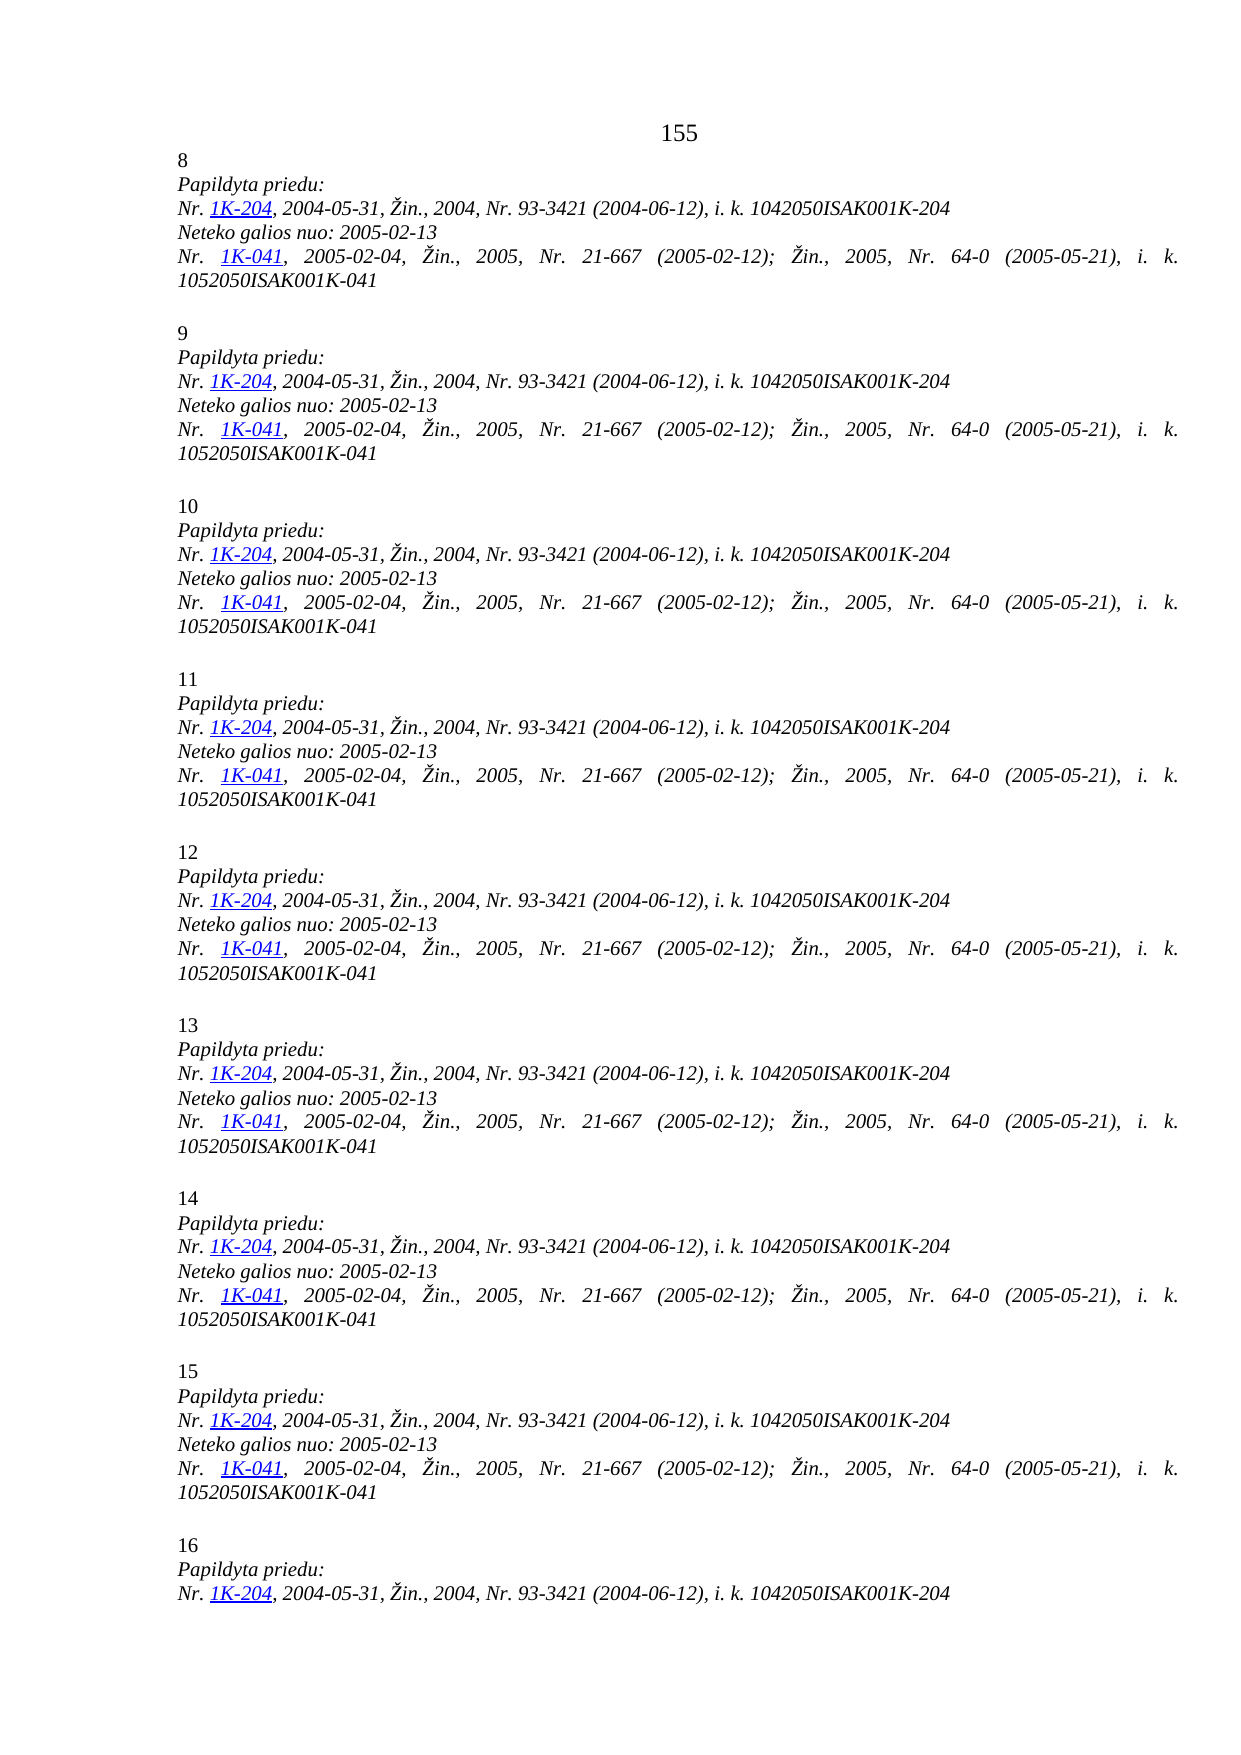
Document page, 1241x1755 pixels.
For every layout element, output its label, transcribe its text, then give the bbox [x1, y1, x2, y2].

text Neteko galios nuo: 2005-02-13 [177, 393, 1181, 417]
text Nr. 1K-041, 2005-02-04, Žin., 2005, Nr. 21-667 (2005-02-12); Žin., 2005, Nr. 64-0 (2005-05-21), i. k. 1052050ISAK001K-041 [177, 244, 1181, 292]
text Neteko galios nuo: 2005-02-13 [177, 1258, 1181, 1283]
text 15 [177, 1359, 1181, 1383]
text 12 [177, 840, 1181, 864]
text Papildyta priedu: [177, 1037, 1181, 1061]
text Neteko galios nuo: 2005-02-13 [177, 566, 1181, 590]
text Nr. 1K-204, 2004-05-31, Žin., 2004, Nr. 93-3421 (2004-06-12), i. k. 1042050ISAK001K-204 [177, 1408, 1181, 1432]
text Nr. 1K-204, 2004-05-31, Žin., 2004, Nr. 93-3421 (2004-06-12), i. k. 1042050ISAK001K-204 [177, 1234, 1181, 1258]
text Nr. 1K-204, 2004-05-31, Žin., 2004, Nr. 93-3421 (2004-06-12), i. k. 1042050ISAK001K-204 [177, 715, 1181, 739]
text Papildyta priedu: [177, 691, 1181, 715]
text Papildyta priedu: [177, 1383, 1181, 1408]
text Nr. 1K-204, 2004-05-31, Žin., 2004, Nr. 93-3421 (2004-06-12), i. k. 1042050ISAK001K-204 [177, 542, 1181, 566]
text Nr. 1K-204, 2004-05-31, Žin., 2004, Nr. 93-3421 (2004-06-12), i. k. 1042050ISAK001K-204 [177, 1061, 1181, 1085]
text Neteko galios nuo: 2005-02-13 [177, 220, 1181, 244]
text Nr. 1K-041, 2005-02-04, Žin., 2005, Nr. 21-667 (2005-02-12); Žin., 2005, Nr. 64-0 (2005-05-21), i. k. 1052050ISAK001K-041 [177, 1456, 1181, 1504]
text Nr. 1K-041, 2005-02-04, Žin., 2005, Nr. 21-667 (2005-02-12); Žin., 2005, Nr. 64-0 (2005-05-21), i. k. 1052050ISAK001K-041 [177, 1283, 1181, 1331]
text Nr. 1K-041, 2005-02-04, Žin., 2005, Nr. 21-667 (2005-02-12); Žin., 2005, Nr. 64-0 (2005-05-21), i. k. 1052050ISAK001K-041 [177, 1109, 1181, 1158]
text Neteko galios nuo: 2005-02-13 [177, 912, 1181, 936]
text 14 [177, 1186, 1181, 1210]
text Papildyta priedu: [177, 1557, 1181, 1581]
text Nr. 1K-041, 2005-02-04, Žin., 2005, Nr. 21-667 (2005-02-12); Žin., 2005, Nr. 64-0 (2005-05-21), i. k. 1052050ISAK001K-041 [177, 763, 1181, 811]
text Papildyta priedu: [177, 518, 1181, 542]
text 16 [177, 1533, 1181, 1557]
text Papildyta priedu: [177, 345, 1181, 369]
text Nr. 1K-204, 2004-05-31, Žin., 2004, Nr. 93-3421 (2004-06-12), i. k. 1042050ISAK001K-204 [177, 369, 1181, 393]
text 10 [177, 494, 1181, 518]
text Nr. 1K-041, 2005-02-04, Žin., 2005, Nr. 21-667 (2005-02-12); Žin., 2005, Nr. 64-0 (2005-05-21), i. k. 1052050ISAK001K-041 [177, 417, 1181, 465]
text Nr. 1K-204, 2004-05-31, Žin., 2004, Nr. 93-3421 (2004-06-12), i. k. 1042050ISAK001K-204 [177, 888, 1181, 912]
text Papildyta priedu: [177, 864, 1181, 888]
text Nr. 1K-204, 2004-05-31, Žin., 2004, Nr. 93-3421 (2004-06-12), i. k. 1042050ISAK001K-204 [177, 1581, 1181, 1605]
text 11 [177, 667, 1181, 691]
text Neteko galios nuo: 2005-02-13 [177, 1085, 1181, 1109]
text Nr. 1K-041, 2005-02-04, Žin., 2005, Nr. 21-667 (2005-02-12); Žin., 2005, Nr. 64-0 (2005-05-21), i. k. 1052050ISAK001K-041 [177, 590, 1181, 638]
text Papildyta priedu: [177, 1210, 1181, 1234]
text 9 [177, 321, 1181, 345]
text Neteko galios nuo: 2005-02-13 [177, 1432, 1181, 1456]
text 8 [177, 148, 1181, 172]
text Neteko galios nuo: 2005-02-13 [177, 739, 1181, 763]
text Nr. 1K-041, 2005-02-04, Žin., 2005, Nr. 21-667 (2005-02-12); Žin., 2005, Nr. 64-0 (2005-05-21), i. k. 1052050ISAK001K-041 [177, 936, 1181, 984]
text 13 [177, 1013, 1181, 1037]
text Nr. 1K-204, 2004-05-31, Žin., 2004, Nr. 93-3421 (2004-06-12), i. k. 1042050ISAK001K-204 [177, 196, 1181, 220]
text Papildyta priedu: [177, 172, 1181, 196]
